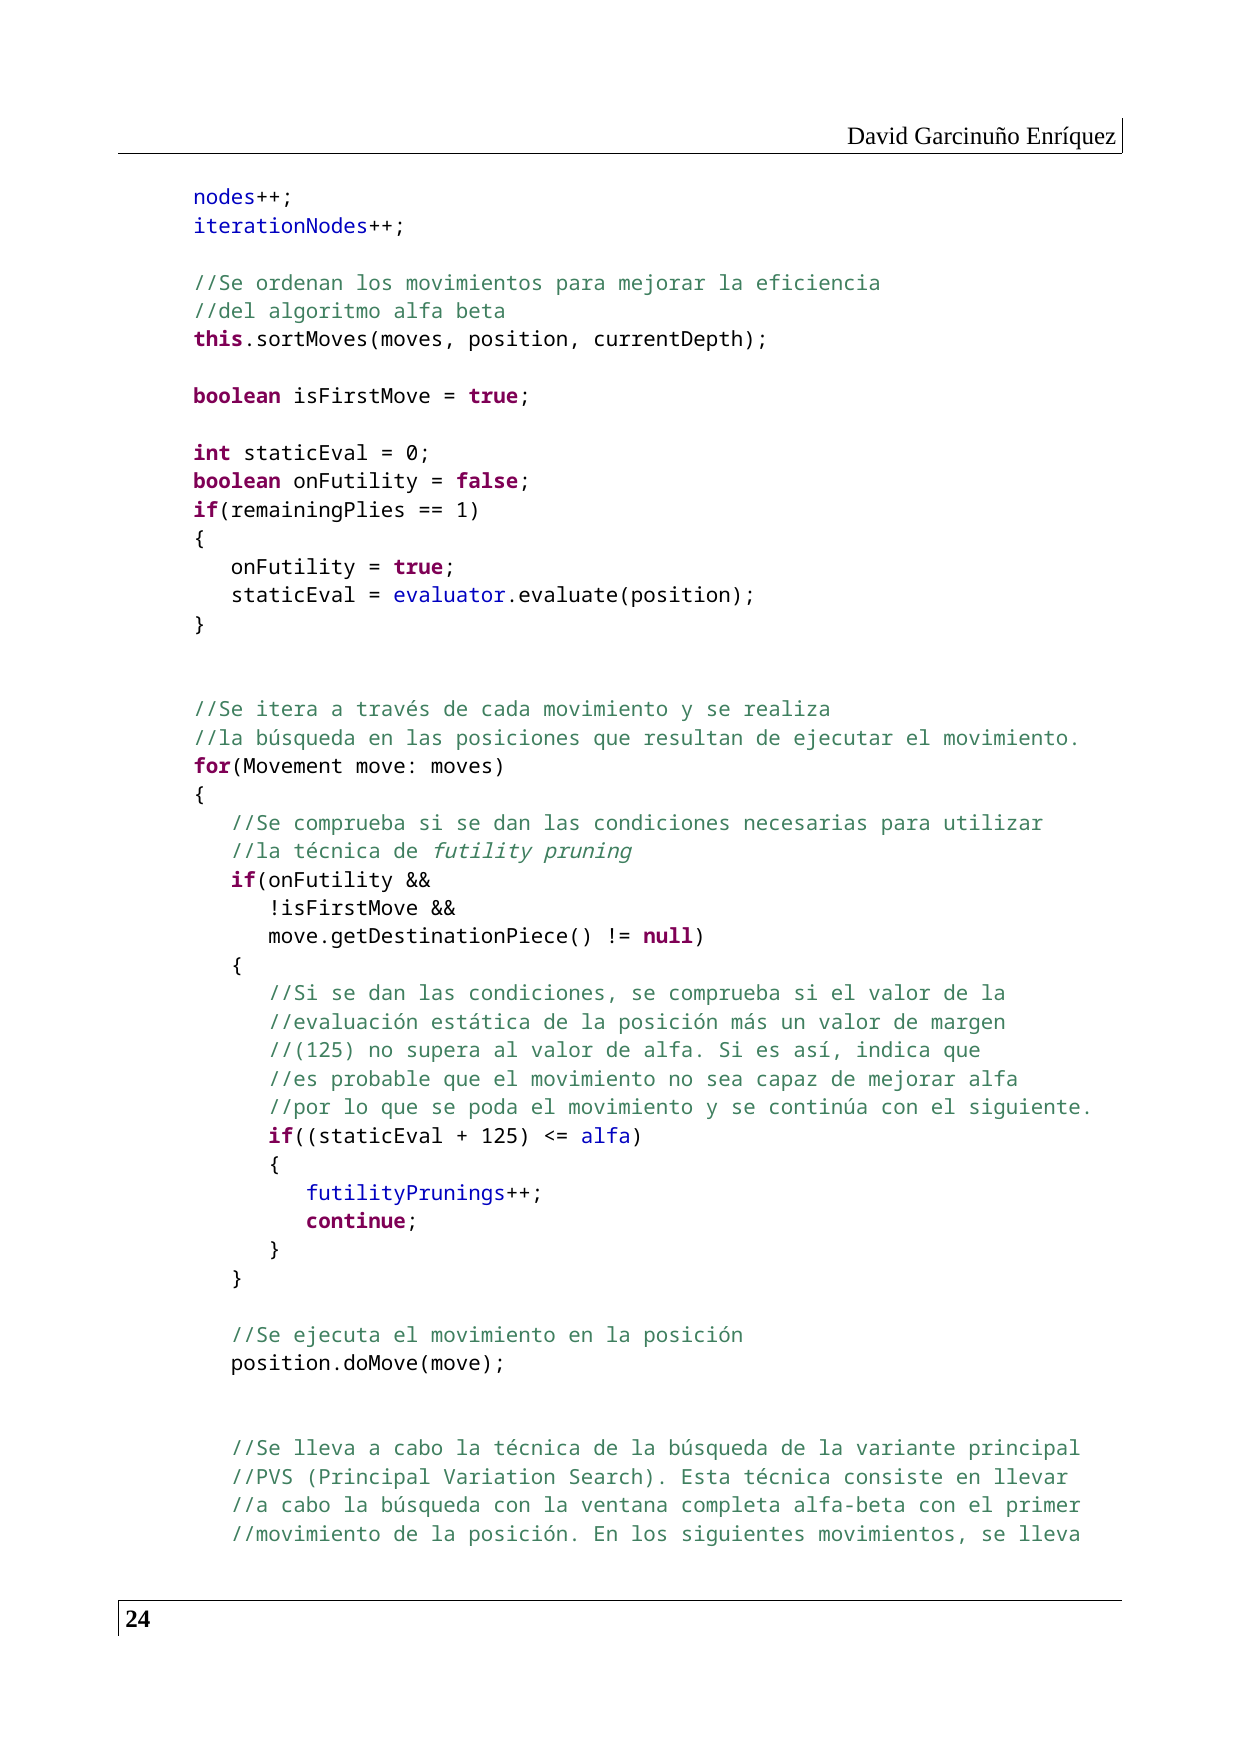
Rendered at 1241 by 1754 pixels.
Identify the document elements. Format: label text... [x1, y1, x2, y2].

text { [118, 950, 1122, 978]
text //Si se dan las condiciones, se comprueba si el valor de la [118, 978, 1122, 1007]
text nodes++; [118, 182, 1122, 211]
text //es probable que el movimiento no sea capaz de mejorar alfa [118, 1064, 1122, 1092]
text { [118, 779, 1122, 808]
text //la búsqueda en las posiciones que resultan de ejecutar el movimiento. [118, 723, 1122, 751]
text !isFirstMove && [118, 893, 1122, 922]
text for(Movement move: moves) [118, 751, 1122, 779]
text //Se ejecuta el movimiento en la posición [118, 1320, 1122, 1348]
text if(remainingPlies == 1) [118, 495, 1122, 523]
text { [118, 1149, 1122, 1178]
text } [118, 609, 1122, 637]
text futilityPrunings++; [118, 1178, 1122, 1206]
text } [118, 1263, 1122, 1291]
text iterationNodes++; [118, 211, 1122, 239]
text int staticEval = 0; [118, 438, 1122, 467]
text } [118, 1234, 1122, 1263]
text //(125) no supera al valor de alfa. Si es así, indica que [118, 1035, 1122, 1064]
text //PVS (Principal Variation Search). Esta técnica consiste en llevar [118, 1462, 1122, 1490]
text continue; [118, 1206, 1122, 1234]
text { [118, 523, 1122, 552]
text position.doMove(move); [118, 1348, 1122, 1377]
text //por lo que se poda el movimiento y se continúa con el siguiente. [118, 1092, 1122, 1121]
text move.getDestinationPiece() != null) [118, 922, 1122, 950]
text this.sortMoves(moves, position, currentDepth); [118, 324, 1122, 353]
text boolean onFutility = false; [118, 467, 1122, 495]
text if(onFutility && [118, 865, 1122, 893]
text //a cabo la búsqueda con la ventana completa alfa-beta con el primer [118, 1490, 1122, 1519]
text //Se comprueba si se dan las condiciones necesarias para utilizar [118, 808, 1122, 836]
text boolean isFirstMove = true; [118, 381, 1122, 410]
text if((staticEval + 125) <= alfa) [118, 1121, 1122, 1149]
text //Se itera a través de cada movimiento y se realiza [118, 694, 1122, 723]
text //movimiento de la posición. En los siguientes movimientos, se lleva [118, 1519, 1122, 1547]
text //evaluación estática de la posición más un valor de margen [118, 1007, 1122, 1035]
text onFutility = true; [118, 552, 1122, 580]
text //Se ordenan los movimientos para mejorar la eficiencia [118, 268, 1122, 296]
text //del algoritmo alfa beta [118, 296, 1122, 324]
text //la técnica de futility pruning [118, 836, 1122, 865]
text //Se lleva a cabo la técnica de la búsqueda de la variante principal [118, 1433, 1122, 1462]
text staticEval = evaluator.evaluate(position); [118, 580, 1122, 609]
